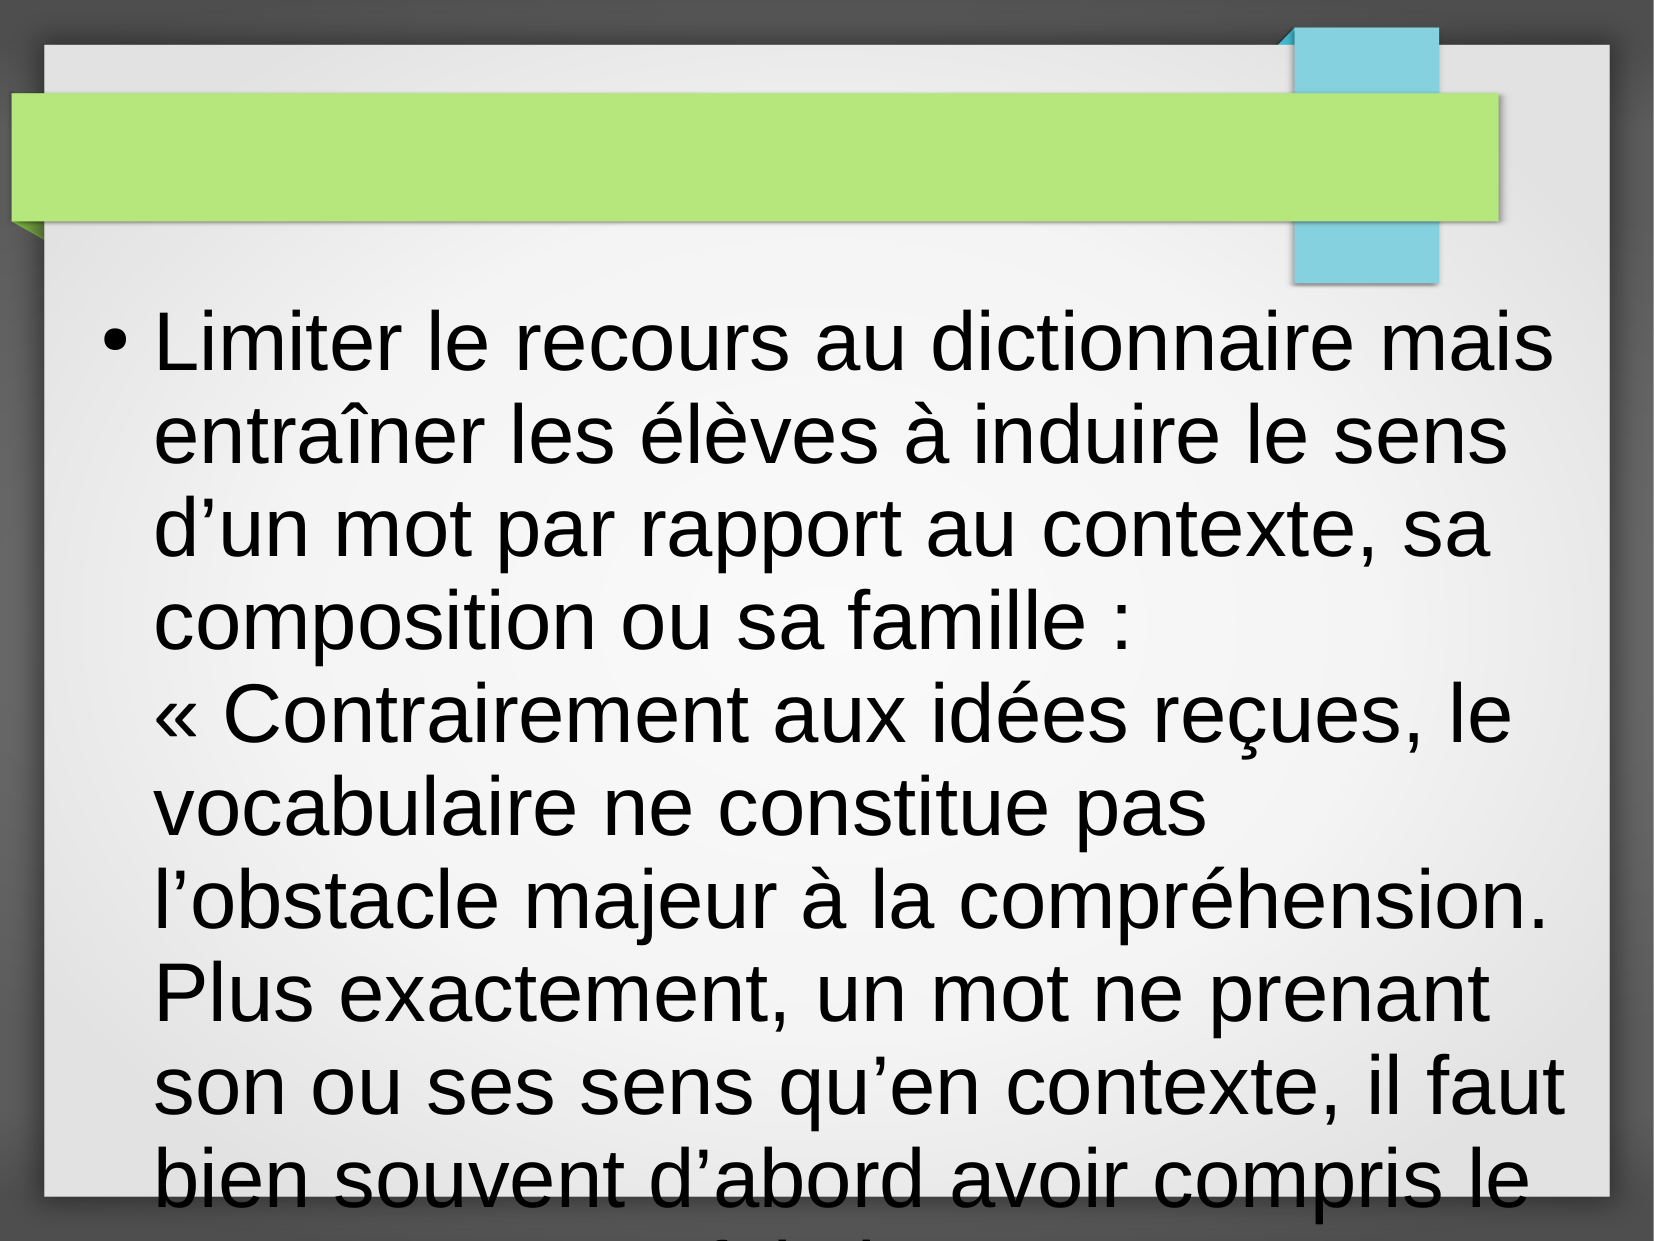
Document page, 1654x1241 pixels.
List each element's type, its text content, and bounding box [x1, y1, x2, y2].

picture [0, 0, 1654, 1241]
list Limiter le recours au dictionnaire mais entraîner les élèves à induire le sens d’un mot par rapport au contexte, sa composition ou sa famille : « Contrairement aux idées reçues, le vocabulaire ne constitue pas l’obstacle majeur à la compréhension. Plus exactement, un mot ne prenant son ou ses sens qu’en contexte, il faut bien souvent d’abord avoir compris le contexte et parfois le texte pour pouvoir expliquer le mot et non d’abord expliquer le mot avant de comprendre le texte. Savoir lire, c’est précisément savoir ne pas s’arrêter, voire se bloquer, sur un mot. » Relire un passage complexe ou qui n’a pas été compris afin de permettre aux élèves de reprendre le contrôle de leur lecture [82, 295, 1571, 1015]
